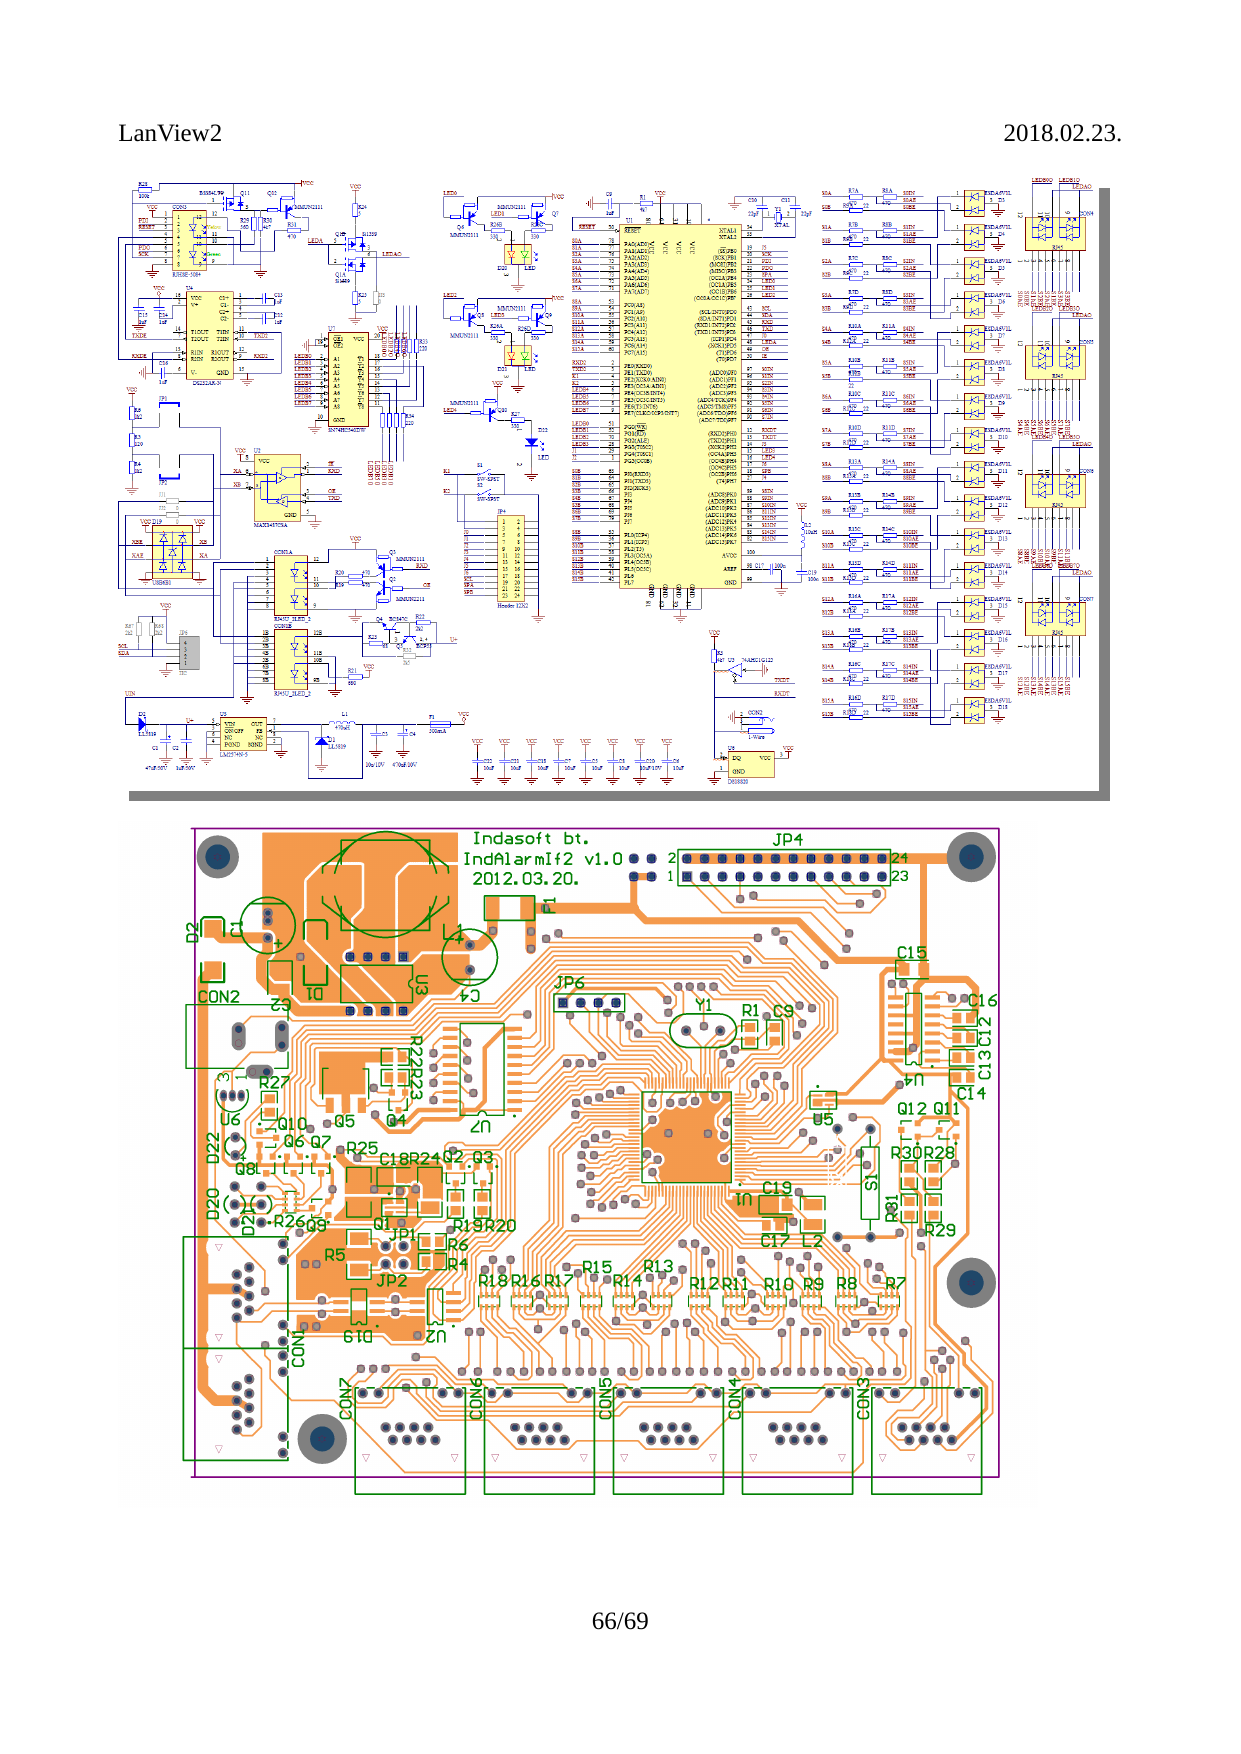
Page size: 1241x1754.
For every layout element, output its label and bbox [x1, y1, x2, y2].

picture [118, 177, 1099, 791]
picture [118, 821, 1039, 1508]
